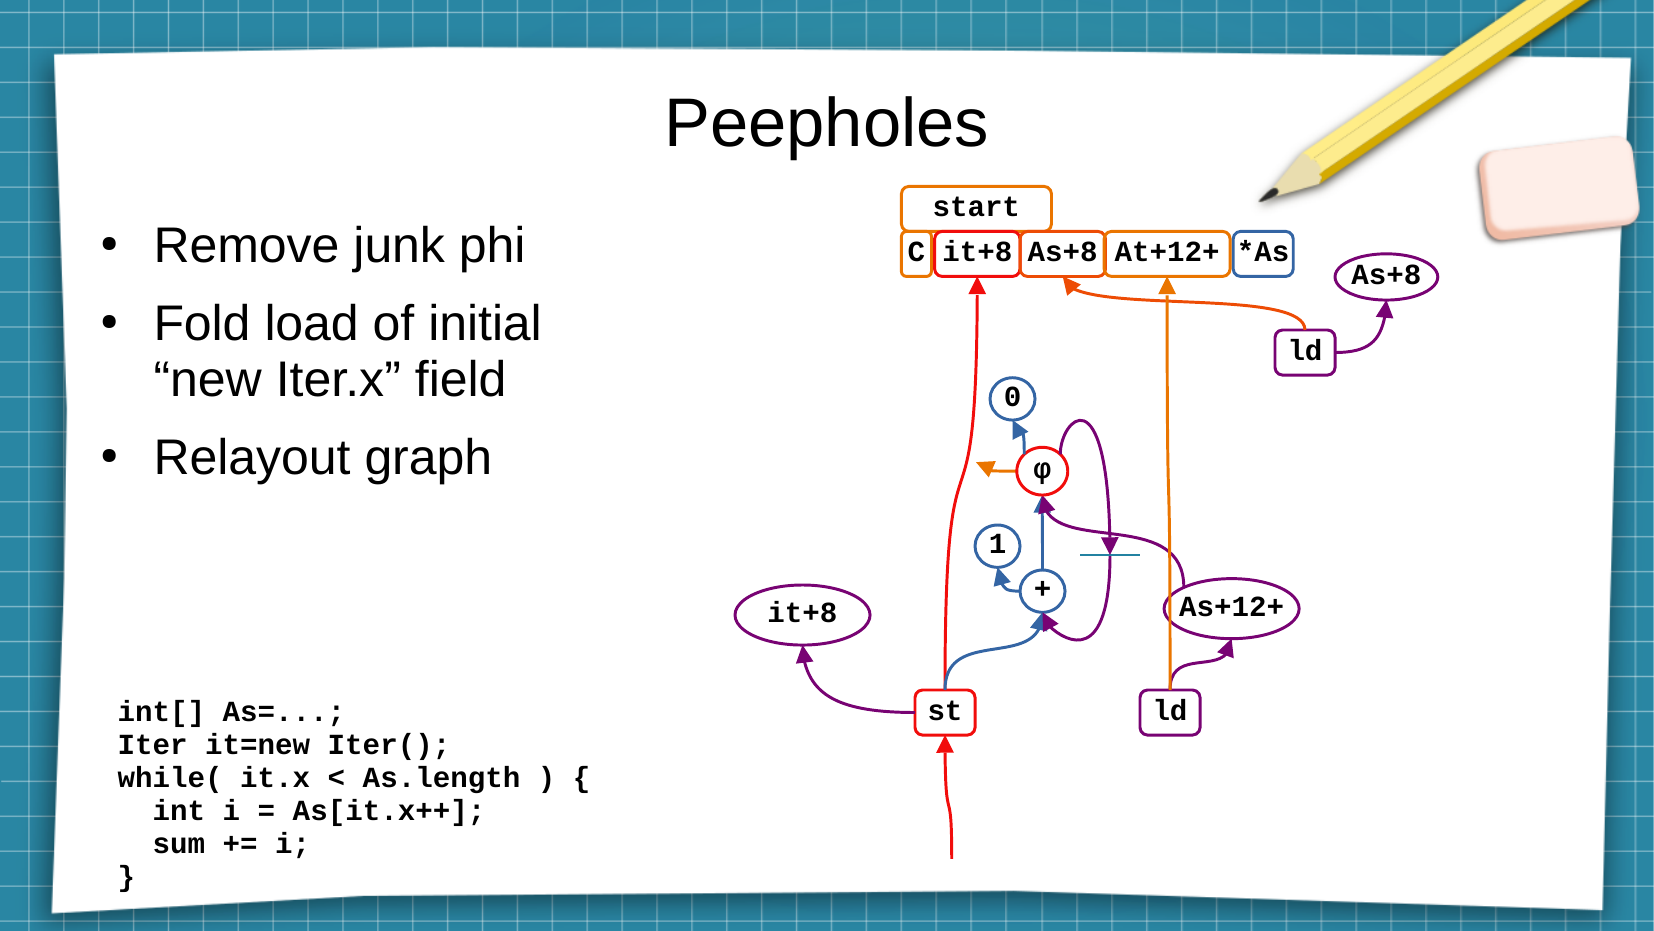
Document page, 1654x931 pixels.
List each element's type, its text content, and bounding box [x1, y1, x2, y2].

text_box ld [1140, 690, 1201, 736]
text_box int[] As=...; Iter it=new Iter(); while( it.x < As.length ) { int i = As[it.x++]; sum += i; } [102, 690, 781, 903]
title Peepholes [82, 45, 1571, 201]
text_box As+8 [1335, 253, 1438, 301]
text_box As+12+ [1172, 578, 1300, 639]
text_box it+8 [934, 231, 1020, 277]
text_box *As [1233, 231, 1294, 277]
text_box ld [1275, 330, 1336, 376]
text_box st [915, 690, 976, 736]
text_box At+12+ [1104, 231, 1231, 277]
text_box 1 [975, 525, 1021, 568]
text_box φ [1016, 447, 1068, 496]
list Remove junk phi Fold load of initial “new Iter.x” field Relayout graph [82, 217, 706, 676]
text_box C [901, 231, 932, 277]
text_box As+8 [1020, 231, 1105, 277]
text_box + [1020, 570, 1066, 613]
text_box it+8 [735, 585, 871, 646]
text_box 0 [990, 377, 1036, 421]
text_box start [901, 201, 1052, 232]
picture [0, 0, 1654, 931]
